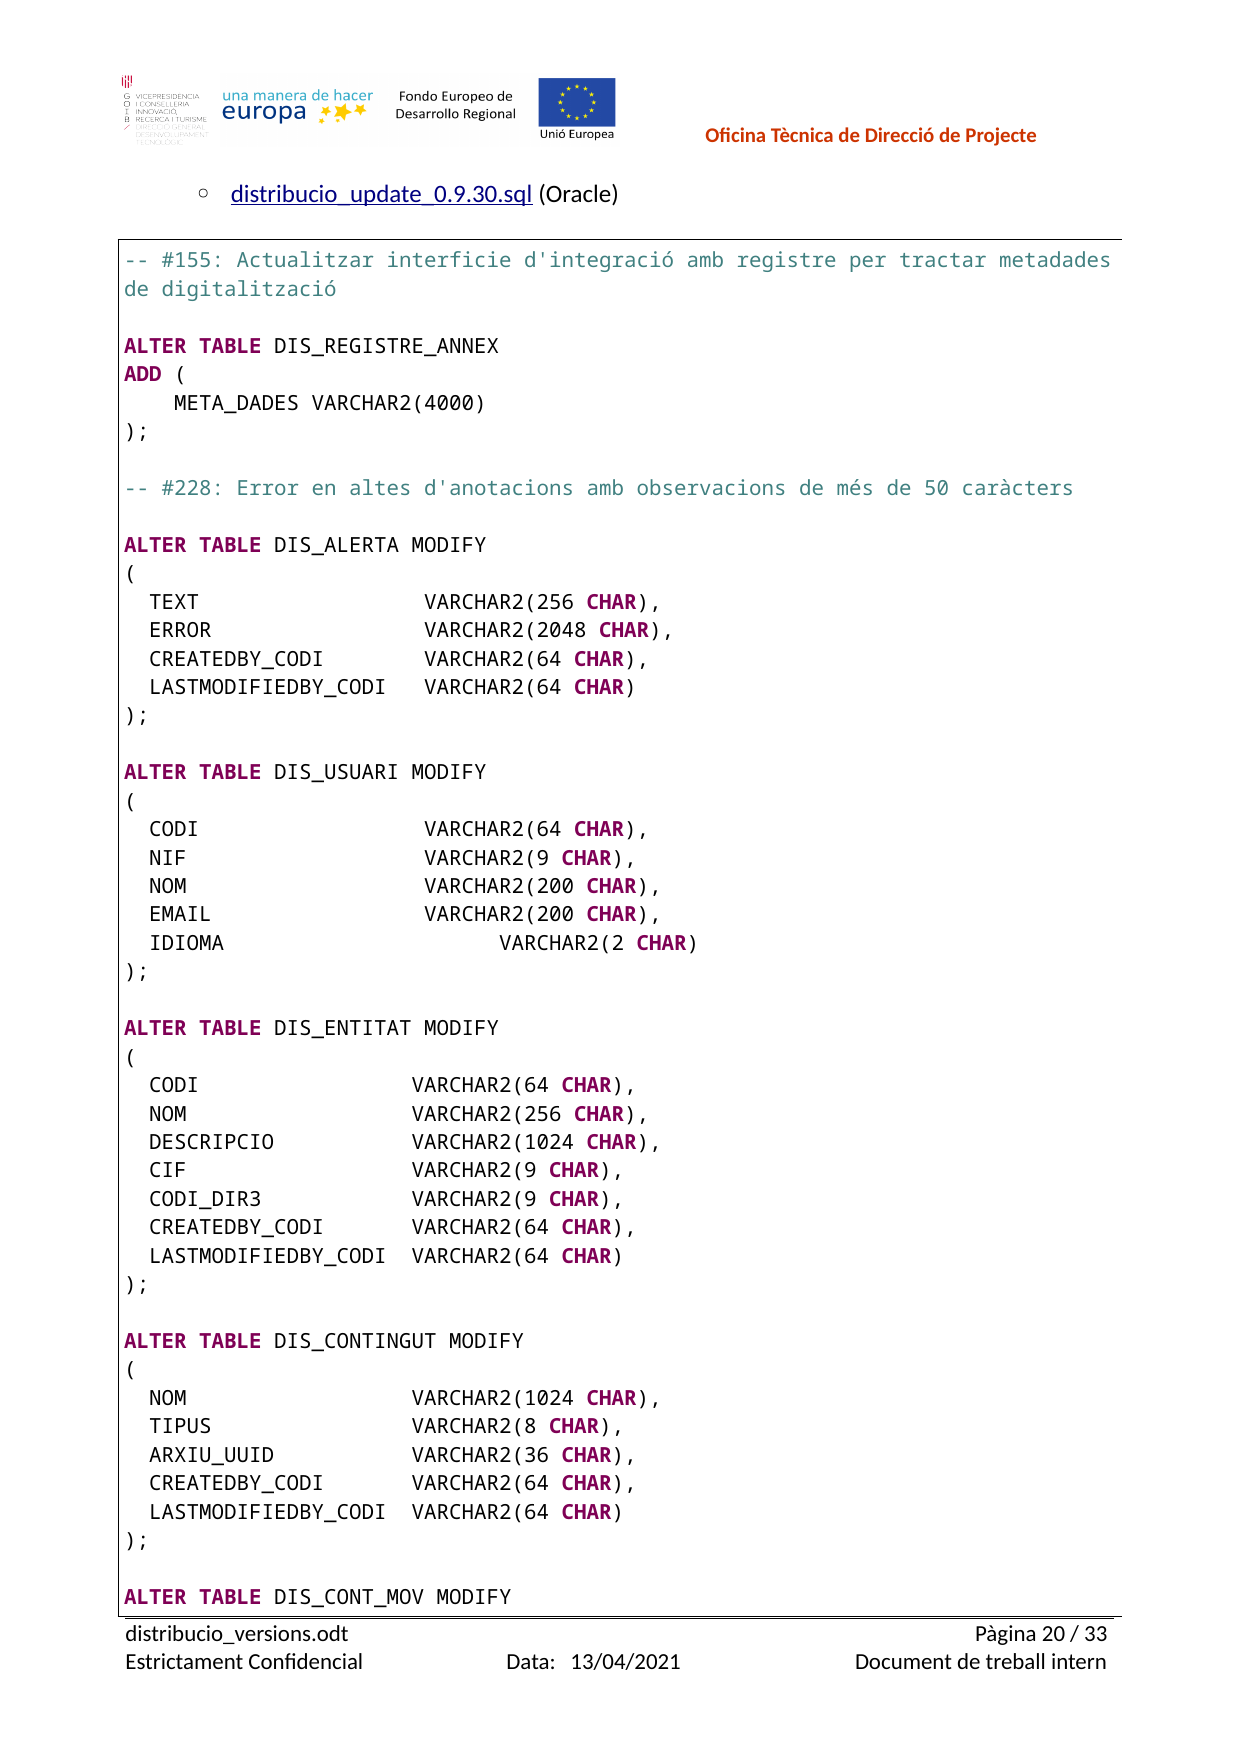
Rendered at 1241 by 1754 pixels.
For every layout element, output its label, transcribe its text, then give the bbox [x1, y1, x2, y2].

picture [118, 73, 213, 147]
picture [219, 73, 621, 147]
list distribucio_update_0.9.30.sql (Oracle) [193, 178, 1122, 208]
table_header -- #155: Actualitzar interficie d'integració amb registre per tractar metadades de digitalització ALTER TABLE DIS_REGISTRE_ANNEX ADD ( META_DADES VARCHAR2(4000) ); -- #228: Error en altes d'anotacions amb observacions de més de 50 caràcters ALTER TABLE DIS_ALERTA MODIFY ( TEXT VARCHAR2(256 CHAR), ERROR VARCHAR2(2048 CHAR), CREATEDBY_CODI VARCHAR2(64 CHAR), LASTMODIFIEDBY_CODI VARCHAR2(64 CHAR) ); ALTER TABLE DIS_USUARI MODIFY ( CODI VARCHAR2(64 CHAR), NIF VARCHAR2(9 CHAR), NOM VARCHAR2(200 CHAR), EMAIL VARCHAR2(200 CHAR), IDIOMA VARCHAR2(2 CHAR) ); ALTER TABLE DIS_ENTITAT MODIFY ( CODI VARCHAR2(64 CHAR), NOM VARCHAR2(256 CHAR), DESCRIPCIO VARCHAR2(1024 CHAR), CIF VARCHAR2(9 CHAR), CODI_DIR3 VARCHAR2(9 CHAR), CREATEDBY_CODI VARCHAR2(64 CHAR), LASTMODIFIEDBY_CODI VARCHAR2(64 CHAR) ); ALTER TABLE DIS_CONTINGUT MODIFY ( NOM VARCHAR2(1024 CHAR), TIPUS VARCHAR2(8 CHAR), ARXIU_UUID VARCHAR2(36 CHAR), CREATEDBY_CODI VARCHAR2(64 CHAR), LASTMODIFIEDBY_CODI VARCHAR2(64 CHAR) ); ALTER TABLE DIS_CONT_MOV MODIFY [119, 240, 1122, 1616]
